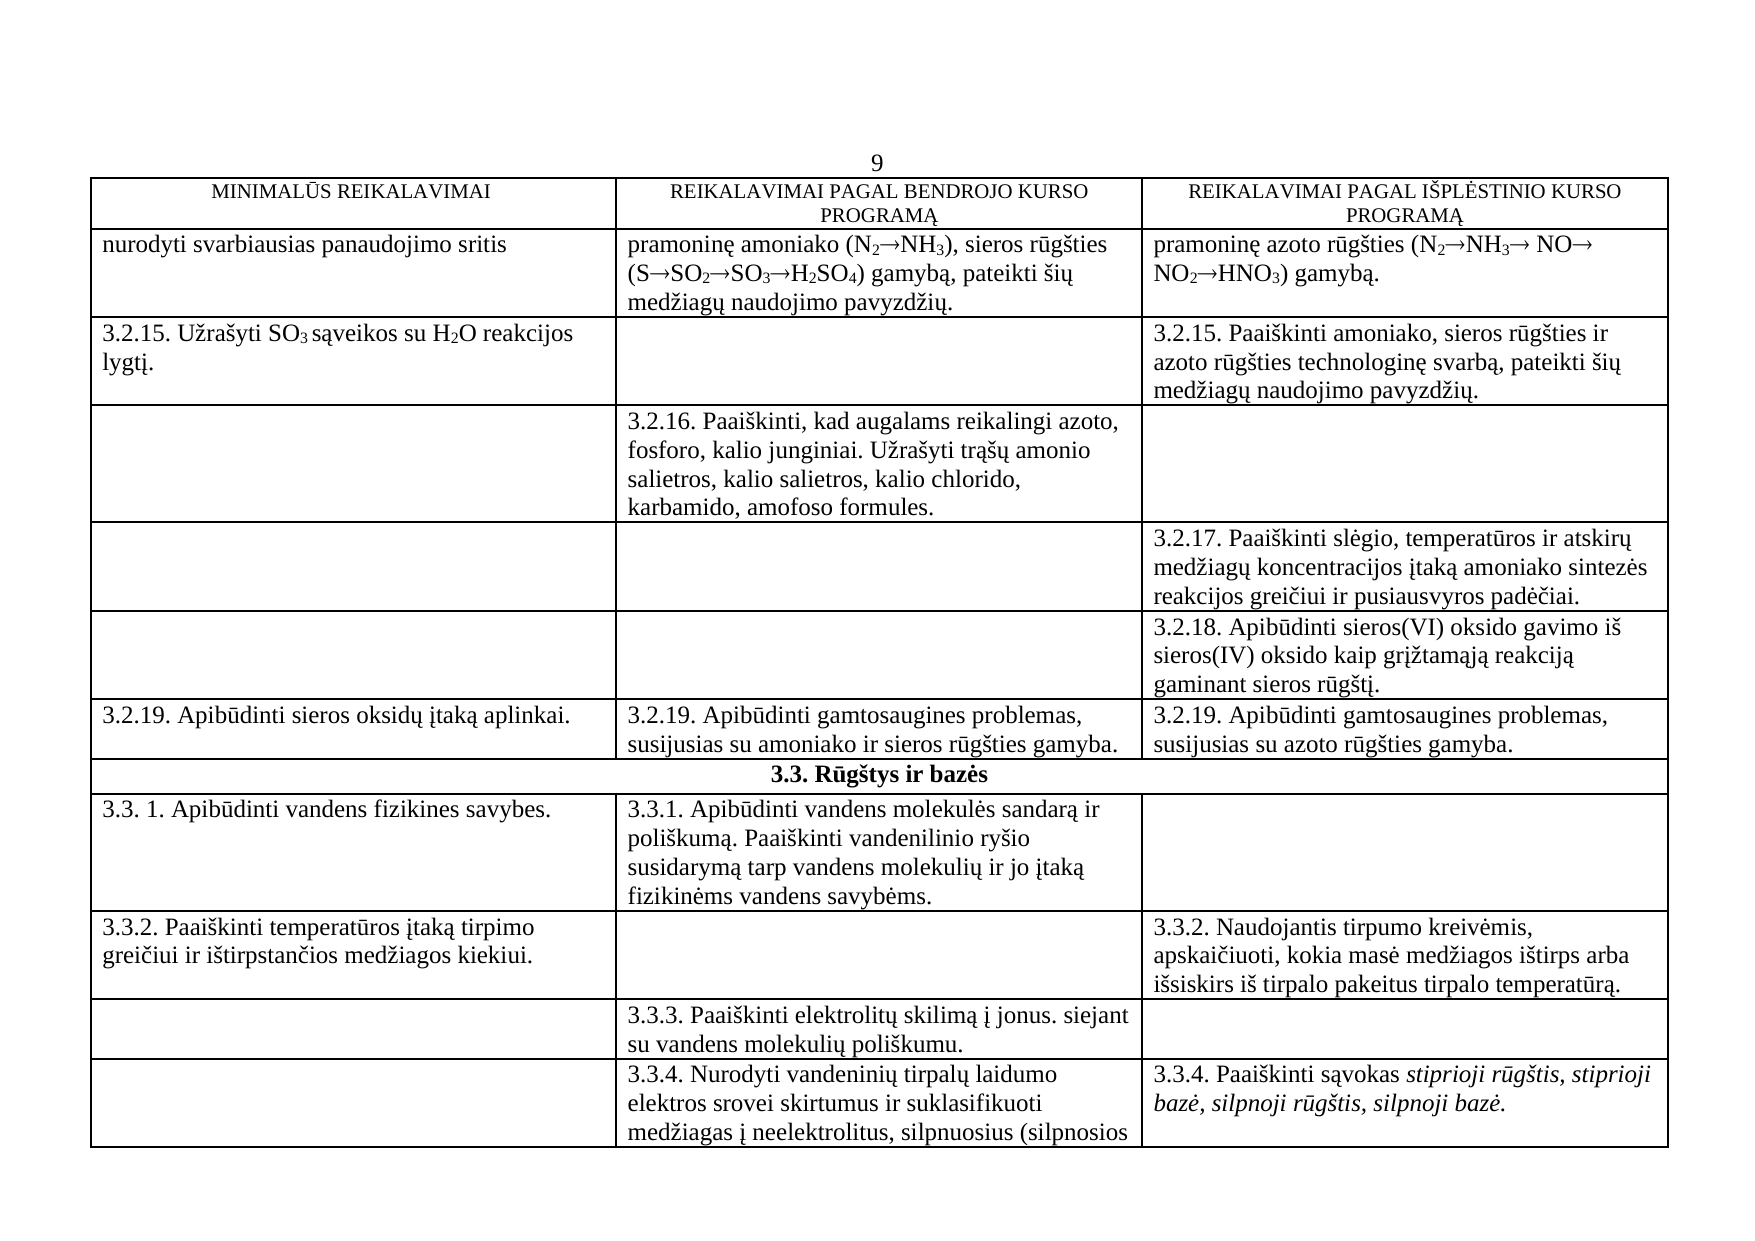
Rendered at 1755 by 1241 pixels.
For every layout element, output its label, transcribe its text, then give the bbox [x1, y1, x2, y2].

table_cell 3.2.19. Apibūdinti sieros oksidų įtaką aplinkai. [92, 700, 615, 757]
table_cell pramoninę azoto rūgšties (N2NH3 NO NO2HNO3) gamybą. [1143, 230, 1667, 316]
table_cell 3.3.3. Paaiškinti elektrolitų skilimą į jonus. siejant su vandens molekulių poliškumu. [617, 1000, 1141, 1057]
table_cell [617, 612, 1141, 698]
table_cell pramoninę amoniako (N2NH3), sieros rūgšties (SSO2SO3H2SO4) gamybą, pateikti šių medžiagų naudojimo pavyzdžių. [617, 230, 1141, 316]
table_cell 3.2.15. Paaiškinti amoniako, sieros rūgšties ir azoto rūgšties technologinę svarbą, pateikti šių medžiagų naudojimo pavyzdžių. [1143, 318, 1667, 404]
table_cell nurodyti svarbiausias panaudojimo sritis [92, 230, 615, 316]
table_cell 3.2.15. Užrašyti SO3 sąveikos su H2O reakcijos lygtį. [92, 318, 615, 404]
table_cell [92, 523, 615, 609]
table_cell 3.3. 1. Apibūdinti vandens fizikines savybes. [92, 795, 615, 909]
table_cell 3.3.4. Nurodyti vandeninių tirpalų laidumo elektros srovei skirtumus ir suklasifikuoti medžiagas į neelektrolitus, silpnuosius (silpnosios [617, 1060, 1141, 1146]
table_cell [617, 318, 1141, 404]
table_cell [1143, 1000, 1667, 1057]
table_cell [92, 612, 615, 698]
table_cell 3.3. Rūgštys ir bazės [92, 760, 1667, 792]
table_header REIKALAVIMAI PAGAL IŠPLĖSTINIO KURSO PROGRAMĄ [1143, 179, 1667, 227]
table_cell 3.3.1. Apibūdinti vandens molekulės sandarą ir poliškumą. Paaiškinti vandenilinio ryšio susidarymą tarp vandens molekulių ir jo įtaką fizikinėms vandens savybėms. [617, 795, 1141, 909]
table_cell 3.2.17. Paaiškinti slėgio, temperatūros ir atskirų medžiagų koncentracijos įtaką amoniako sintezės reakcijos greičiui ir pusiausvyros padėčiai. [1143, 523, 1667, 609]
table_cell [617, 912, 1141, 998]
table_cell 3.2.19. Apibūdinti gamtosaugines problemas, susijusias su amoniako ir sieros rūgšties gamyba. [617, 700, 1141, 757]
table_header REIKALAVIMAI PAGAL BENDROJO KURSO PROGRAMĄ [617, 179, 1141, 227]
table_cell [1143, 795, 1667, 909]
table_cell [92, 1060, 615, 1146]
table_cell 3.3.4. Paaiškinti sąvokas stiprioji rūgštis, stiprioji bazė, silpnoji rūgštis, silpnoji bazė. [1143, 1060, 1667, 1146]
table_cell [617, 523, 1141, 609]
table_cell [92, 406, 615, 521]
table_cell 3.2.19. Apibūdinti gamtosaugines problemas, susijusias su azoto rūgšties gamyba. [1143, 700, 1667, 757]
table_cell 3.3.2. Paaiškinti temperatūros įtaką tirpimo greičiui ir ištirpstančios medžiagos kiekiui. [92, 912, 615, 998]
table_cell [1143, 406, 1667, 521]
table_cell 3.2.16. Paaiškinti, kad augalams reikalingi azoto, fosforo, kalio junginiai. Užrašyti trąšų amonio salietros, kalio salietros, kalio chlorido, karbamido, amofoso formules. [617, 406, 1141, 521]
table_cell [92, 1000, 615, 1057]
table_cell 3.2.18. Apibūdinti sieros(VI) oksido gavimo iš sieros(IV) oksido kaip grįžtamąją reakciją gaminant sieros rūgštį. [1143, 612, 1667, 698]
table_cell 3.3.2. Naudojantis tirpumo kreivėmis, apskaičiuoti, kokia masė medžiagos ištirps arba išsiskirs iš tirpalo pakeitus tirpalo temperatūrą. [1143, 912, 1667, 998]
table_header MINIMALŪS REIKALAVIMAI [92, 179, 615, 227]
